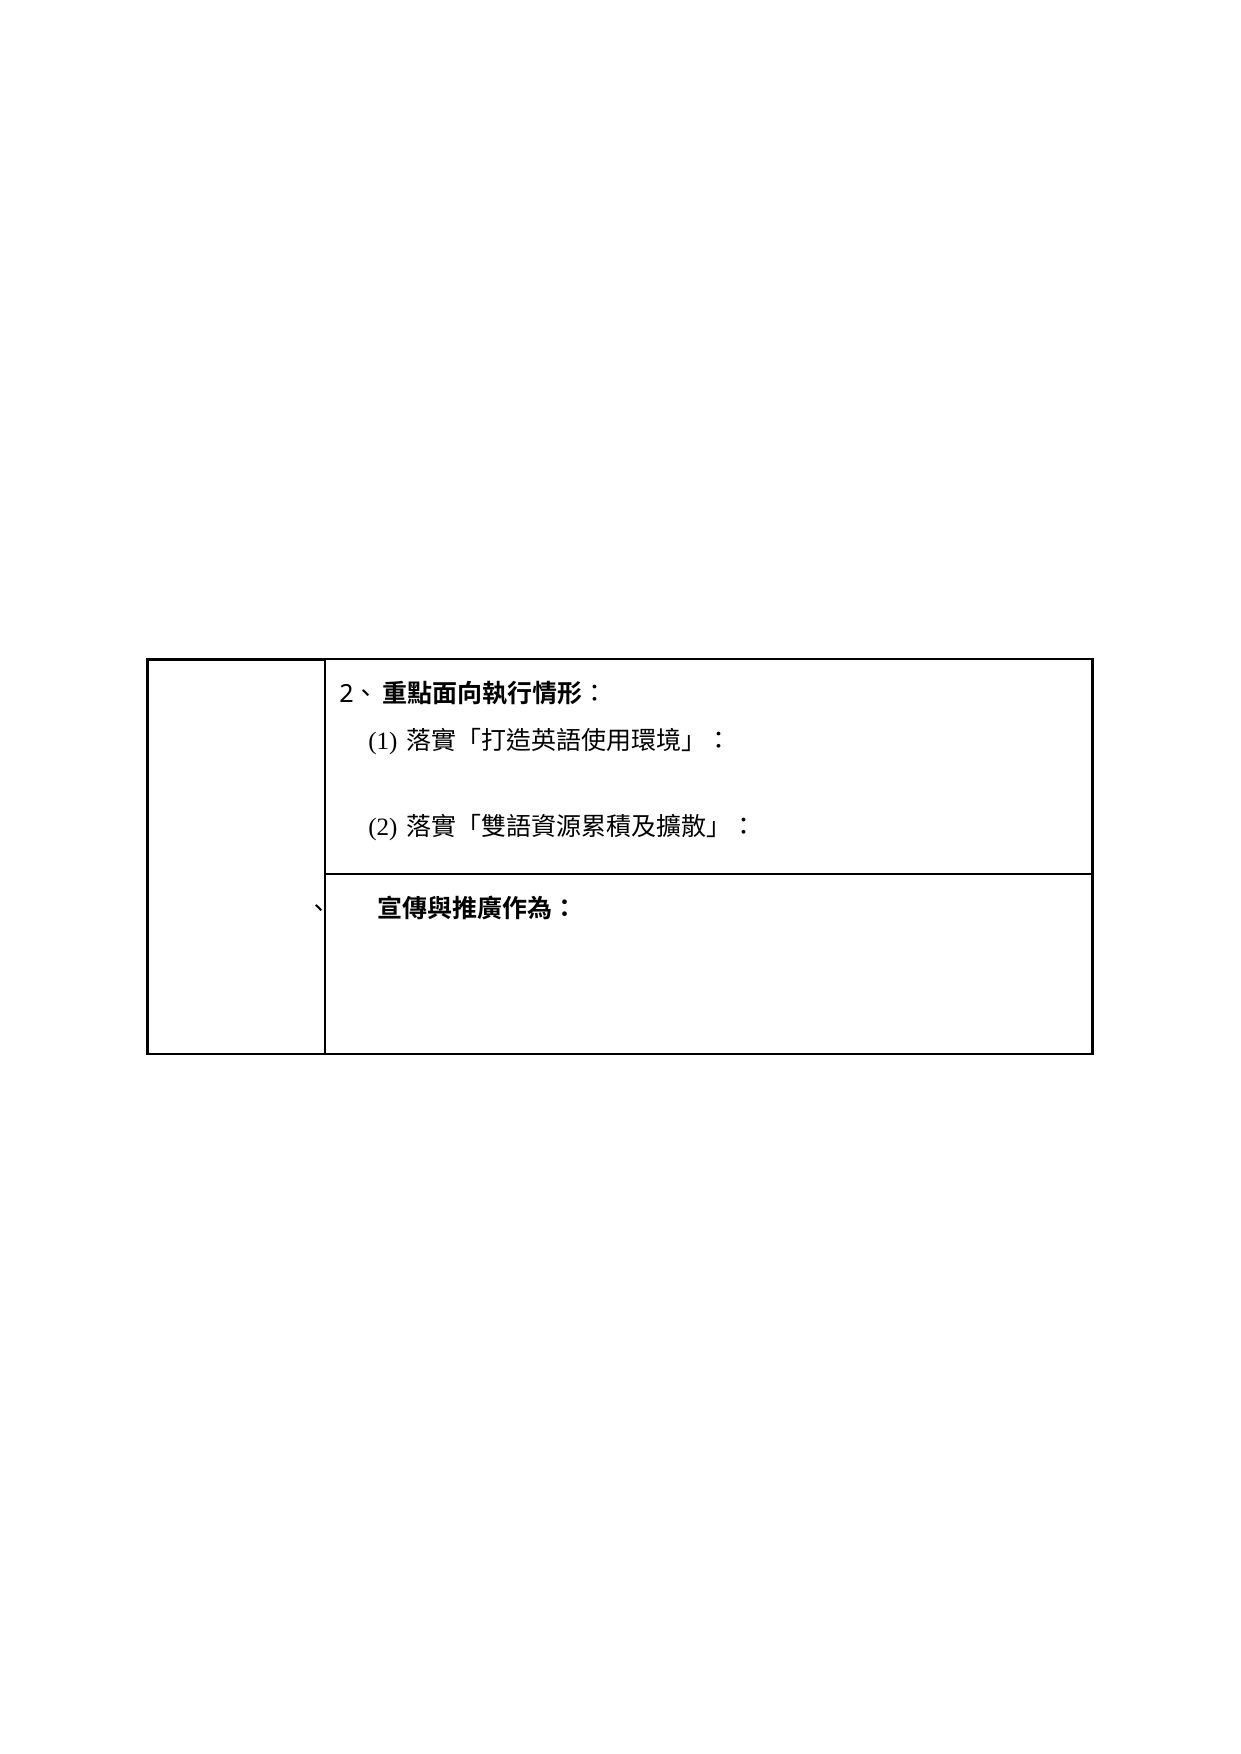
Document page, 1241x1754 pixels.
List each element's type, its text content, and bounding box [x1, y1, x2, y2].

table_cell 宣傳與推廣作為： [326, 875, 1091, 1053]
table_cell 重點面向執行情形： 落實「打造英語使用環境」： 落實「雙語資源累積及擴散」： [326, 660, 1091, 873]
table_header 辦理情形 [149, 661, 324, 1053]
